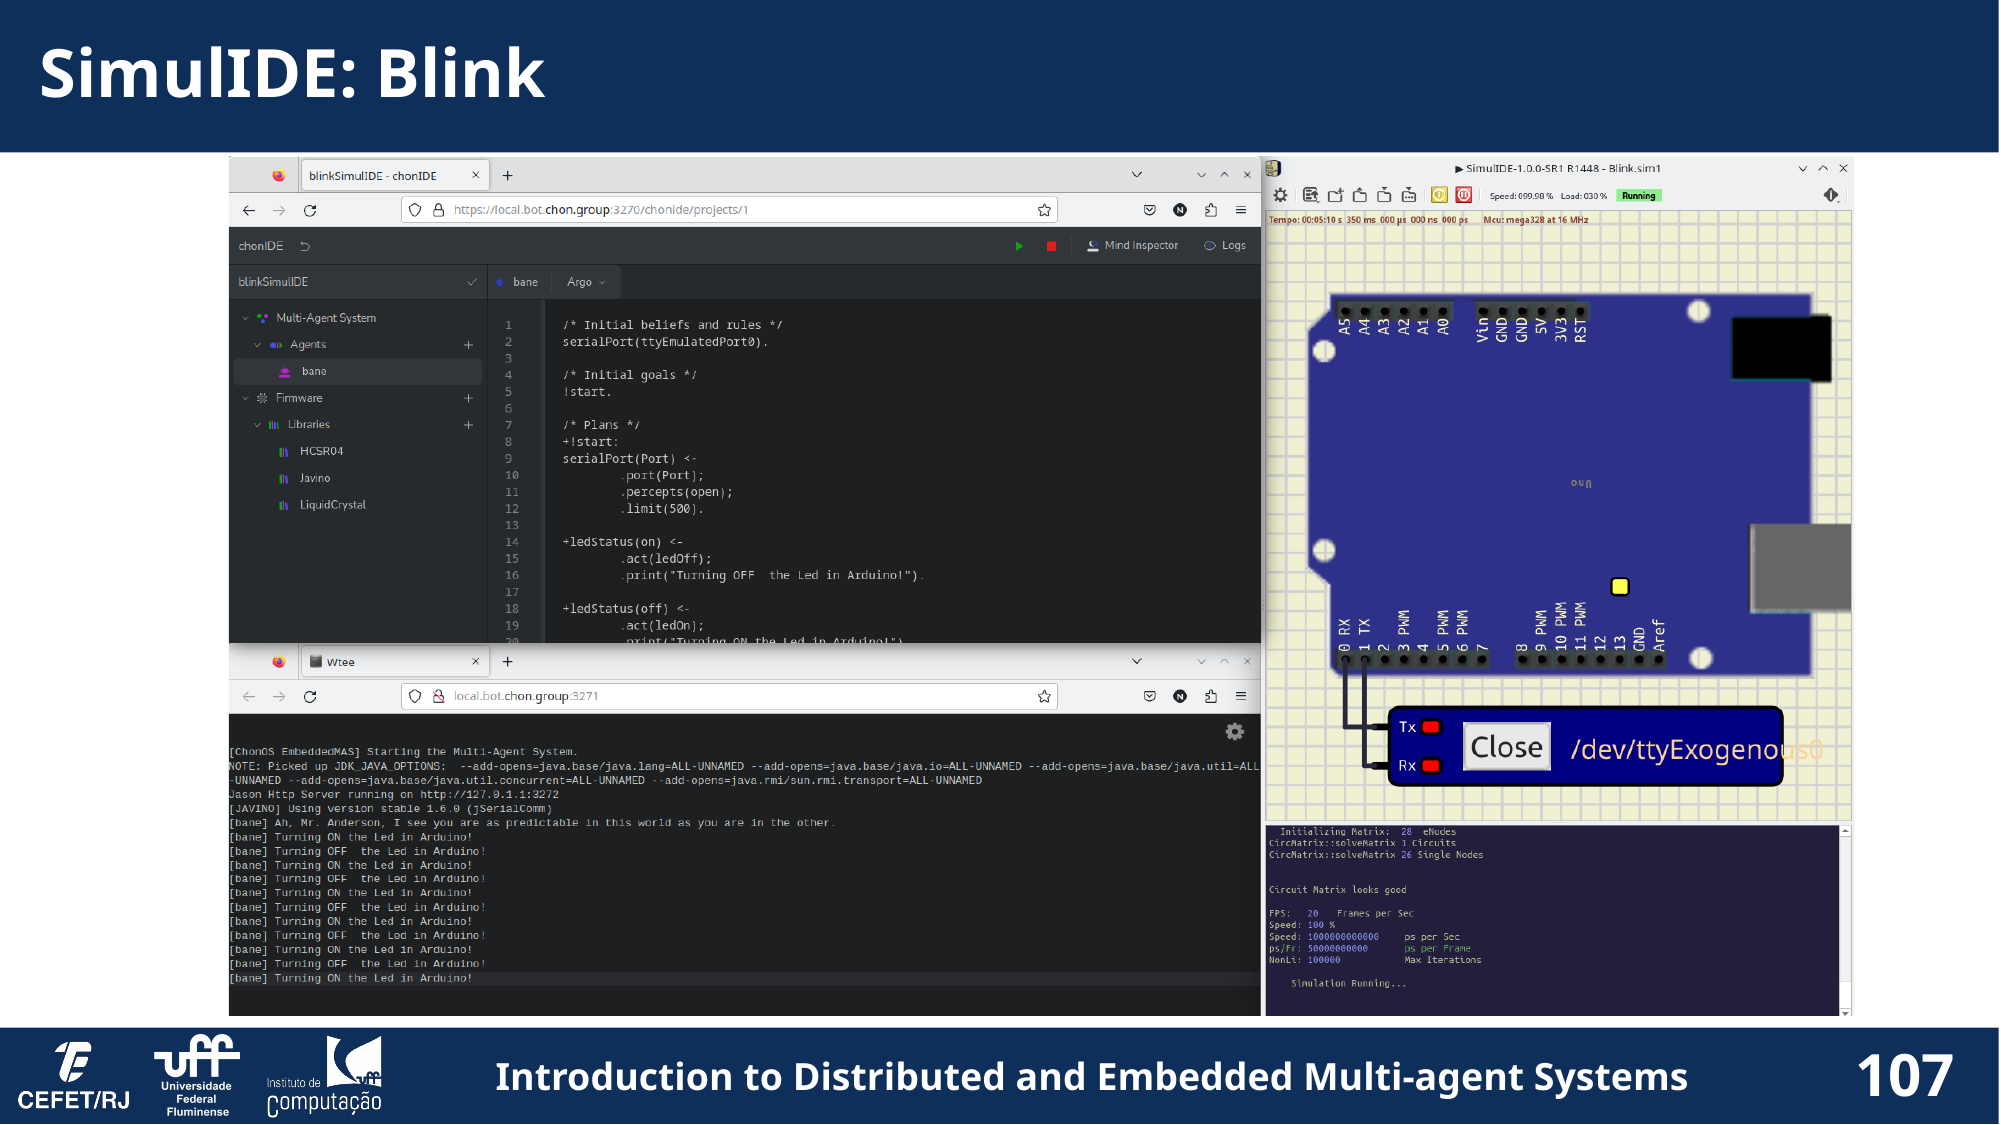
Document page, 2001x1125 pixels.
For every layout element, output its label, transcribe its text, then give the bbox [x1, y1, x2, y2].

picture [153, 1033, 241, 1121]
text_box SimulIDE: Blink [25, 23, 1998, 116]
picture [228, 156, 1855, 1016]
picture [265, 1033, 383, 1118]
picture [18, 1021, 129, 1125]
